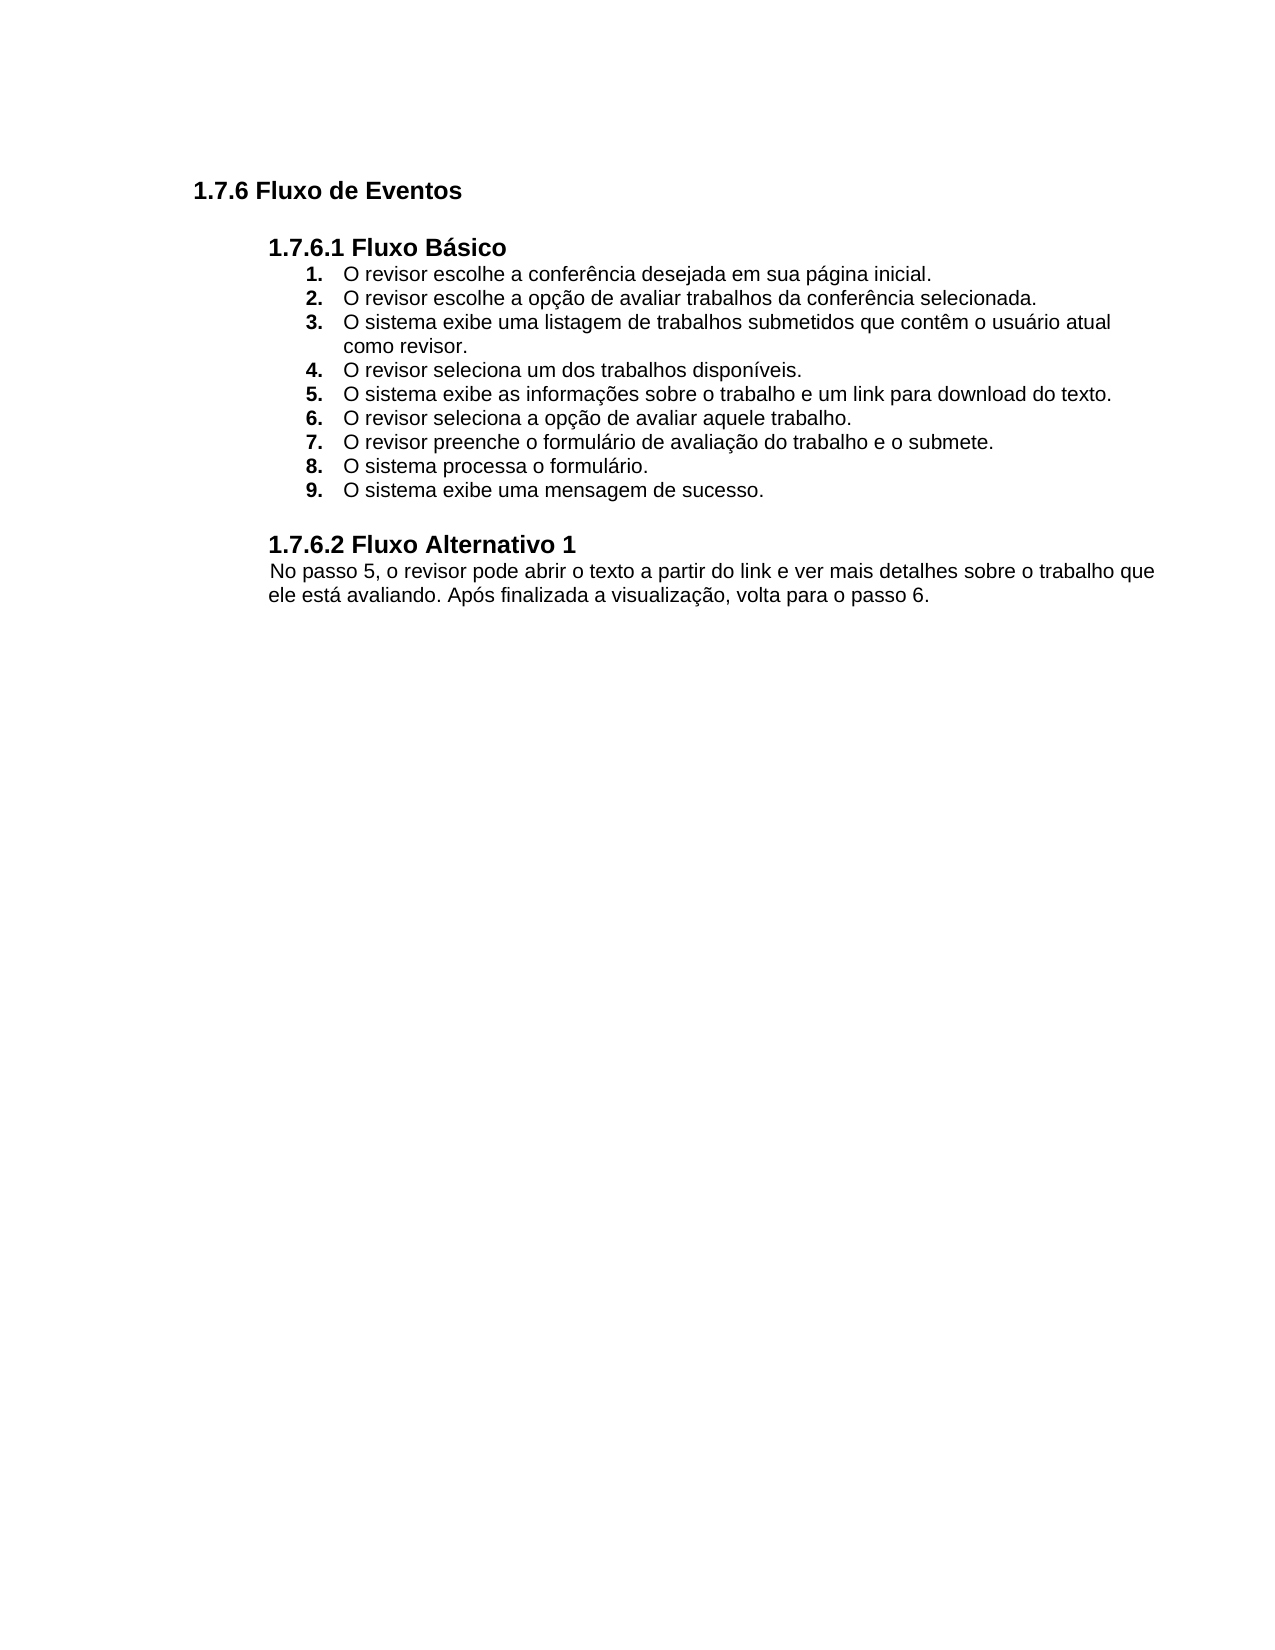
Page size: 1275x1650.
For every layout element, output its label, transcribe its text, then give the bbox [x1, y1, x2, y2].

list O revisor seleciona a opção de avaliar aquele trabalho. [306, 406, 1157, 429]
list O sistema processa o formulário. [306, 453, 1157, 477]
text 1.7.6 Fluxo de Eventos [118, 176, 1157, 204]
text 1.7.6.1 Fluxo Básico [118, 233, 1157, 262]
list O sistema exibe uma listagem de trabalhos submetidos que contêm o usuário atual como revisor. [306, 310, 1157, 358]
list O sistema exibe uma mensagem de sucesso. [306, 477, 1157, 501]
list O revisor escolhe a opção de avaliar trabalhos da conferência selecionada. [306, 286, 1157, 310]
text 1.7.6.2 Fluxo Alternativo 1 [118, 530, 1157, 559]
list O revisor escolhe a conferência desejada em sua página inicial. [306, 262, 1157, 286]
text No passo 5, o revisor pode abrir o texto a partir do link e ver mais detalhes sobre o trabalho que ele está avaliando. Após finalizada a visualização, volta para o passo 6. [268, 559, 1157, 607]
list O revisor seleciona um dos trabalhos disponíveis. [306, 358, 1157, 382]
list O sistema exibe as informações sobre o trabalho e um link para download do texto. [306, 382, 1157, 406]
list O revisor preenche o formulário de avaliação do trabalho e o submete. [306, 429, 1157, 453]
